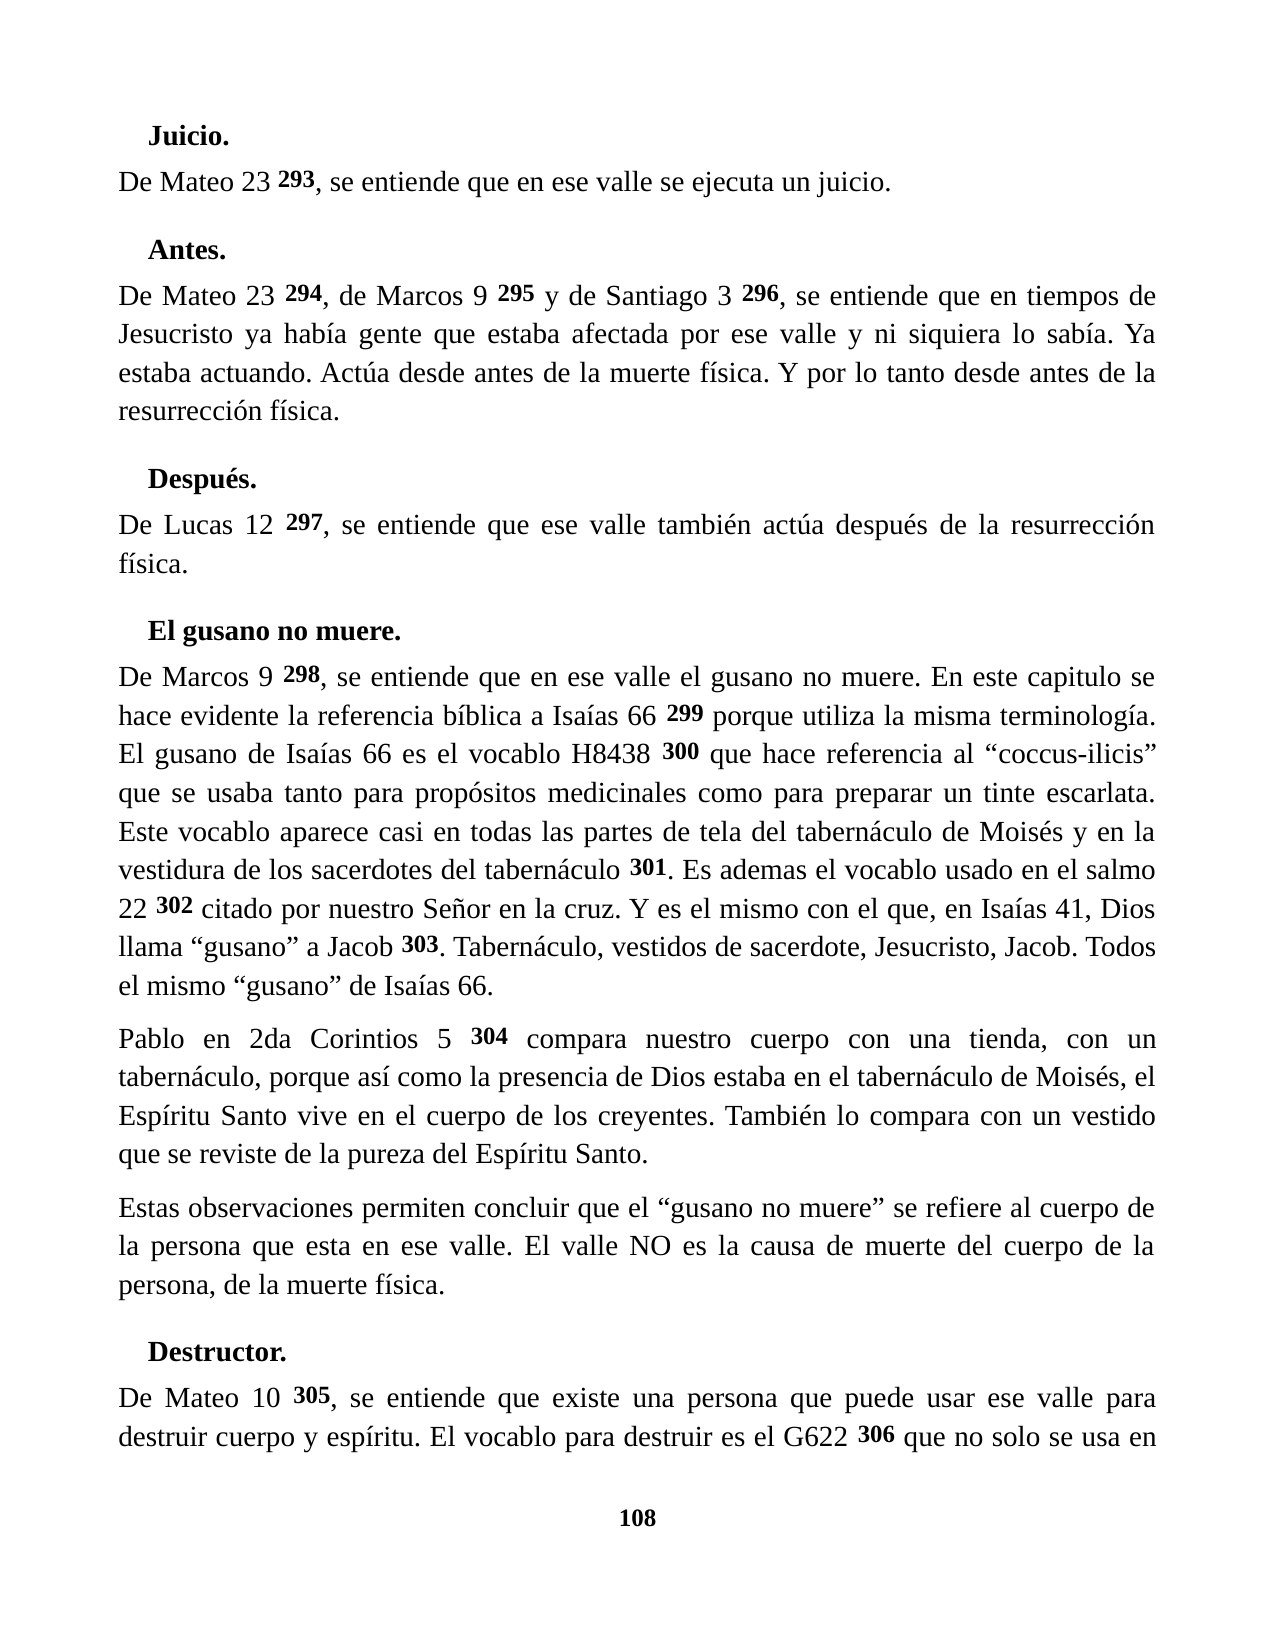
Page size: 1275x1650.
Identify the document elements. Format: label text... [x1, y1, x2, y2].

subtitle Juicio. [148, 118, 1157, 152]
subtitle El gusano no muere. [148, 613, 1157, 647]
text De Mateo 23 , se entiende que en ese valle se ejecuta un juicio. [118, 164, 1157, 198]
text Estas observaciones permiten concluir que el “gusano no muere” se refiere al cuerpo de la persona que esta en ese valle. El valle NO es la causa de muerte del cuerpo de la persona, de la muerte física. [118, 1190, 1157, 1300]
text De Lucas 12 , se entiende que ese valle también actúa después de la resurrección física. [118, 507, 1157, 579]
subtitle Destructor. [148, 1334, 1157, 1368]
text De Marcos 9 , se entiende que en ese valle el gusano no muere. En este capitulo se hace evidente la referencia bíblica a Isaías 66 porque utiliza la misma terminología. El gusano de Isaías 66 es el vocablo H8438 que hace referencia al “coccus-ilicis” que se usaba tanto para propósitos medicinales como para preparar un tinte escarlata. Este vocablo aparece casi en todas las partes de tela del tabernáculo de Moisés y en la vestidura de los sacerdotes del tabernáculo . Es ademas el vocablo usado en el salmo 22 citado por nuestro Señor en la cruz. Y es el mismo con el que, en Isaías 41, Dios llama “gusano” a Jacob . Tabernáculo, vestidos de sacerdote, Jesucristo, Jacob. Todos el mismo “gusano” de Isaías 66. [118, 659, 1157, 1001]
text De Mateo 23 , de Marcos 9 y de Santiago 3 , se entiende que en tiempos de Jesucristo ya había gente que estaba afectada por ese valle y ni siquiera lo sabía. Ya estaba actuando. Actúa desde antes de la muerte física. Y por lo tanto desde antes de la resurrección física. [118, 278, 1157, 427]
text De Mateo 10 , se entiende que existe una persona que puede usar ese valle para destruir cuerpo y espíritu. El vocablo para destruir es el G622 que no solo se usa en [118, 1381, 1157, 1453]
subtitle Después. [148, 461, 1157, 495]
subtitle Antes. [148, 232, 1157, 265]
text Pablo en 2da Corintios 5 compara nuestro cuerpo con una tienda, con un tabernáculo, porque así como la presencia de Dios estaba en el tabernáculo de Moisés, el Espíritu Santo vive en el cuerpo de los creyentes. También lo compara con un vestido que se reviste de la pureza del Espíritu Santo. [118, 1021, 1157, 1170]
